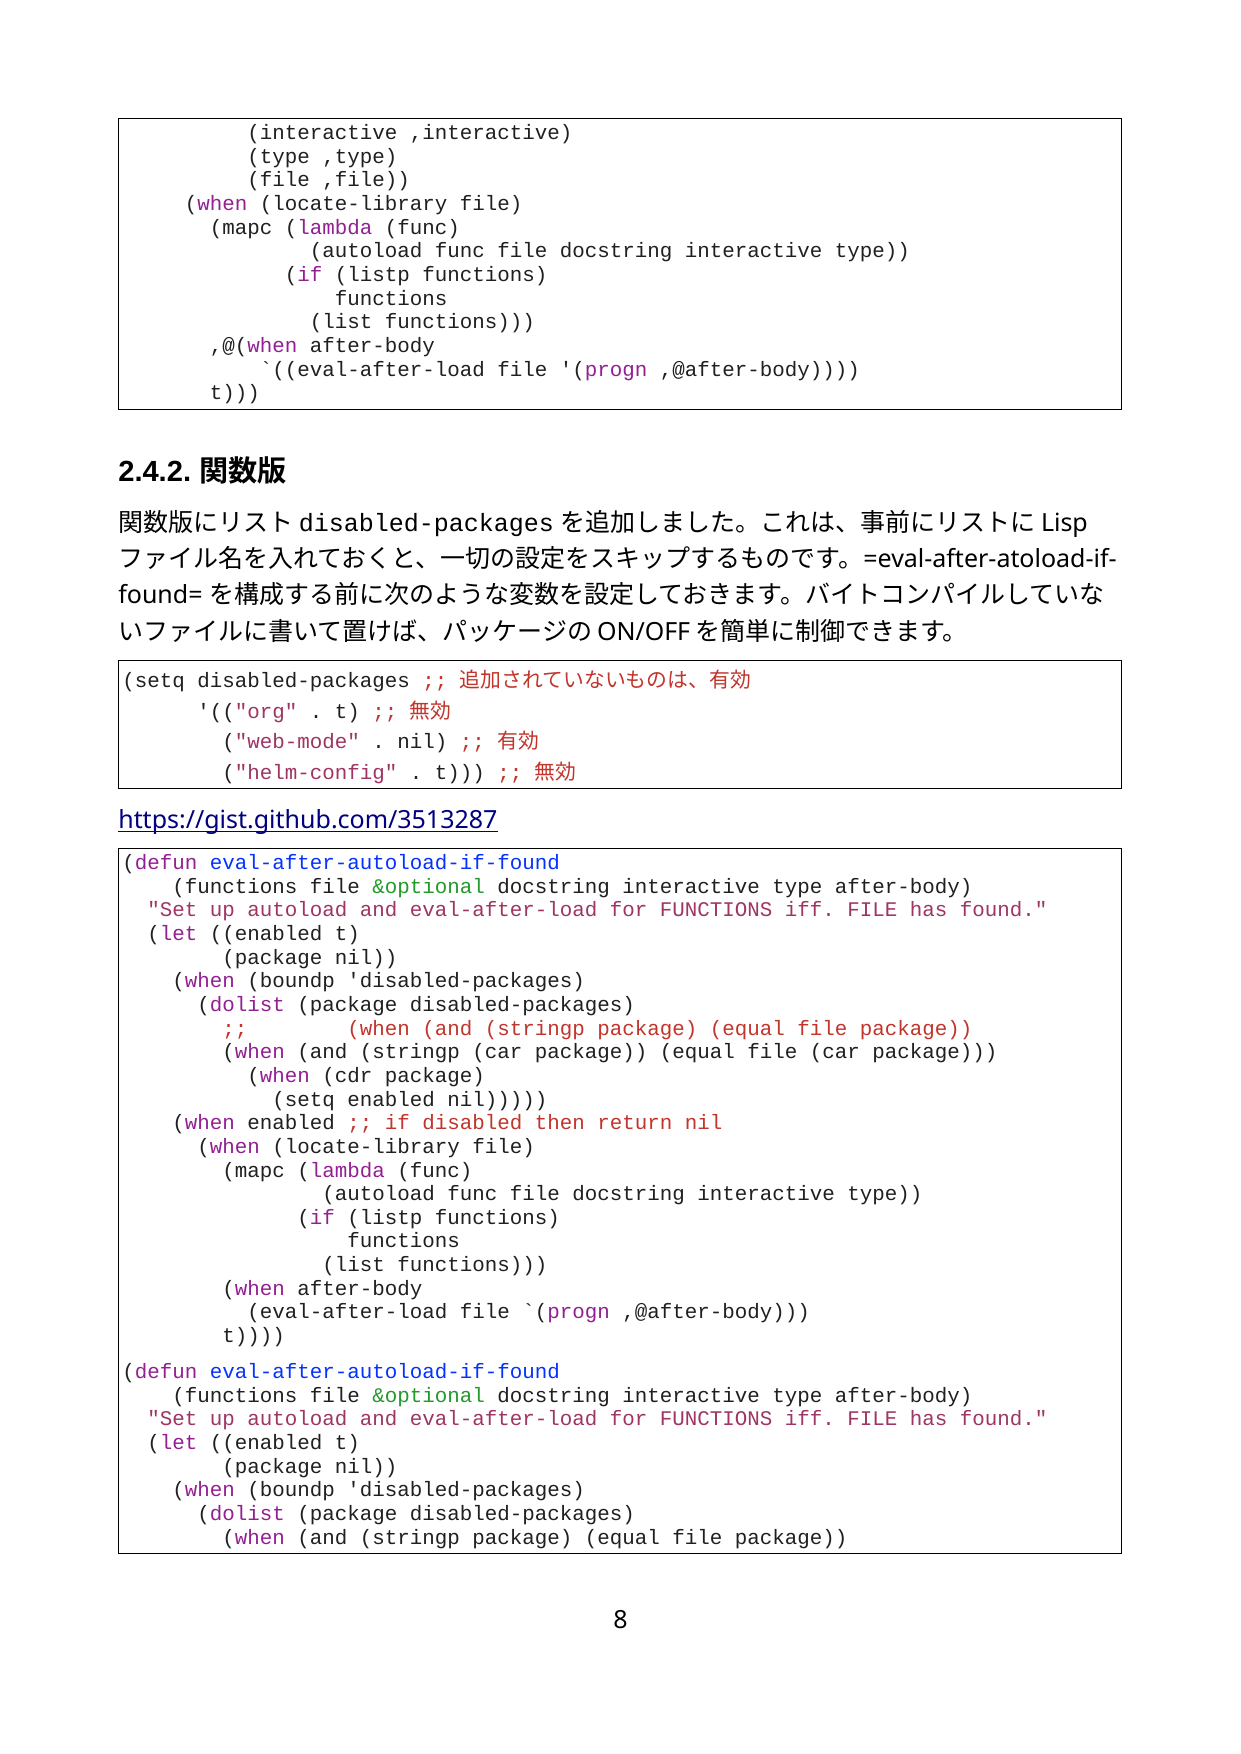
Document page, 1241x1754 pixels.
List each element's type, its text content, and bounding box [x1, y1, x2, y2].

text (when (locate-library file) [119, 1132, 1121, 1156]
text (file ,file)) [119, 165, 1121, 189]
text (when (locate-library file) [119, 189, 1121, 213]
text (when enabled ;; if disabled then return nil [119, 1108, 1121, 1132]
text (setq disabled-packages ;; 追加されていないものは、有効 [119, 661, 1121, 690]
text (autoload func file docstring interactive type)) [119, 1179, 1121, 1203]
text (when (and (stringp (car package)) (equal file (car package))) [119, 1037, 1121, 1061]
text (defun eval-after-autoload-if-found [119, 1357, 1121, 1381]
text (functions file &optional docstring interactive type after-body) [119, 872, 1121, 896]
text (when after-body [119, 1274, 1121, 1297]
text (setq enabled nil))))) [119, 1085, 1121, 1108]
text ("helm-config" . t))) ;; 無効 [119, 751, 1121, 788]
text (mapc (lambda (func) [119, 213, 1121, 236]
text t))) [119, 378, 1121, 409]
text (functions file &optional docstring interactive type after-body) [119, 1381, 1121, 1404]
text ;; (when (and (stringp package) (equal file package)) [119, 1014, 1121, 1037]
text (if (listp functions) [119, 260, 1121, 284]
text (autoload func file docstring interactive type)) [119, 236, 1121, 260]
text "Set up autoload and eval-after-load for FUNCTIONS iff. FILE has found." [119, 1404, 1121, 1428]
text t)))) [119, 1321, 1121, 1349]
text (dolist (package disabled-packages) [119, 990, 1121, 1014]
text (if (listp functions) [119, 1203, 1121, 1227]
text (when (cdr package) [119, 1061, 1121, 1085]
text 関数版にリスト disabled-packages を追加しました。これは、事前にリストに Lisp ファイル名を入れておくと、一切の設定をスキップするものです。=eval-after-atoload-if-found= を構成する前に次のような変数を設定しておきます。バイトコンパイルしていないファイルに書いて置けば、パッケージのON/OFFを簡単に制御できます。 [118, 502, 1122, 647]
text (list functions))) [119, 1250, 1121, 1274]
text ("web-mode" . nil) ;; 有効 [119, 721, 1121, 751]
text (when (boundp 'disabled-packages) [119, 1475, 1121, 1499]
subtitle 関数版 [118, 447, 1122, 489]
text (defun eval-after-autoload-if-found [119, 849, 1121, 872]
text (package nil)) [119, 943, 1121, 966]
text `((eval-after-load file '(progn ,@after-body)))) [119, 354, 1121, 378]
text "Set up autoload and eval-after-load for FUNCTIONS iff. FILE has found." [119, 896, 1121, 919]
text (let ((enabled t) [119, 1428, 1121, 1452]
text (let ((enabled t) [119, 919, 1121, 943]
text functions [119, 1227, 1121, 1250]
text ,@(when after-body [119, 331, 1121, 354]
text (list functions))) [119, 307, 1121, 331]
text (package nil)) [119, 1452, 1121, 1475]
text (mapc (lambda (func) [119, 1156, 1121, 1179]
text '(("org" . t) ;; 無効 [119, 690, 1121, 721]
text (type ,type) [119, 142, 1121, 165]
text https://gist.github.com/3513287 [118, 802, 1122, 836]
text (when (boundp 'disabled-packages) [119, 966, 1121, 990]
text functions [119, 284, 1121, 307]
text (eval-after-load file `(progn ,@after-body))) [119, 1297, 1121, 1321]
text (when (and (stringp package) (equal file package)) [119, 1523, 1121, 1553]
text (dolist (package disabled-packages) [119, 1499, 1121, 1523]
text (interactive ,interactive) [119, 119, 1121, 142]
